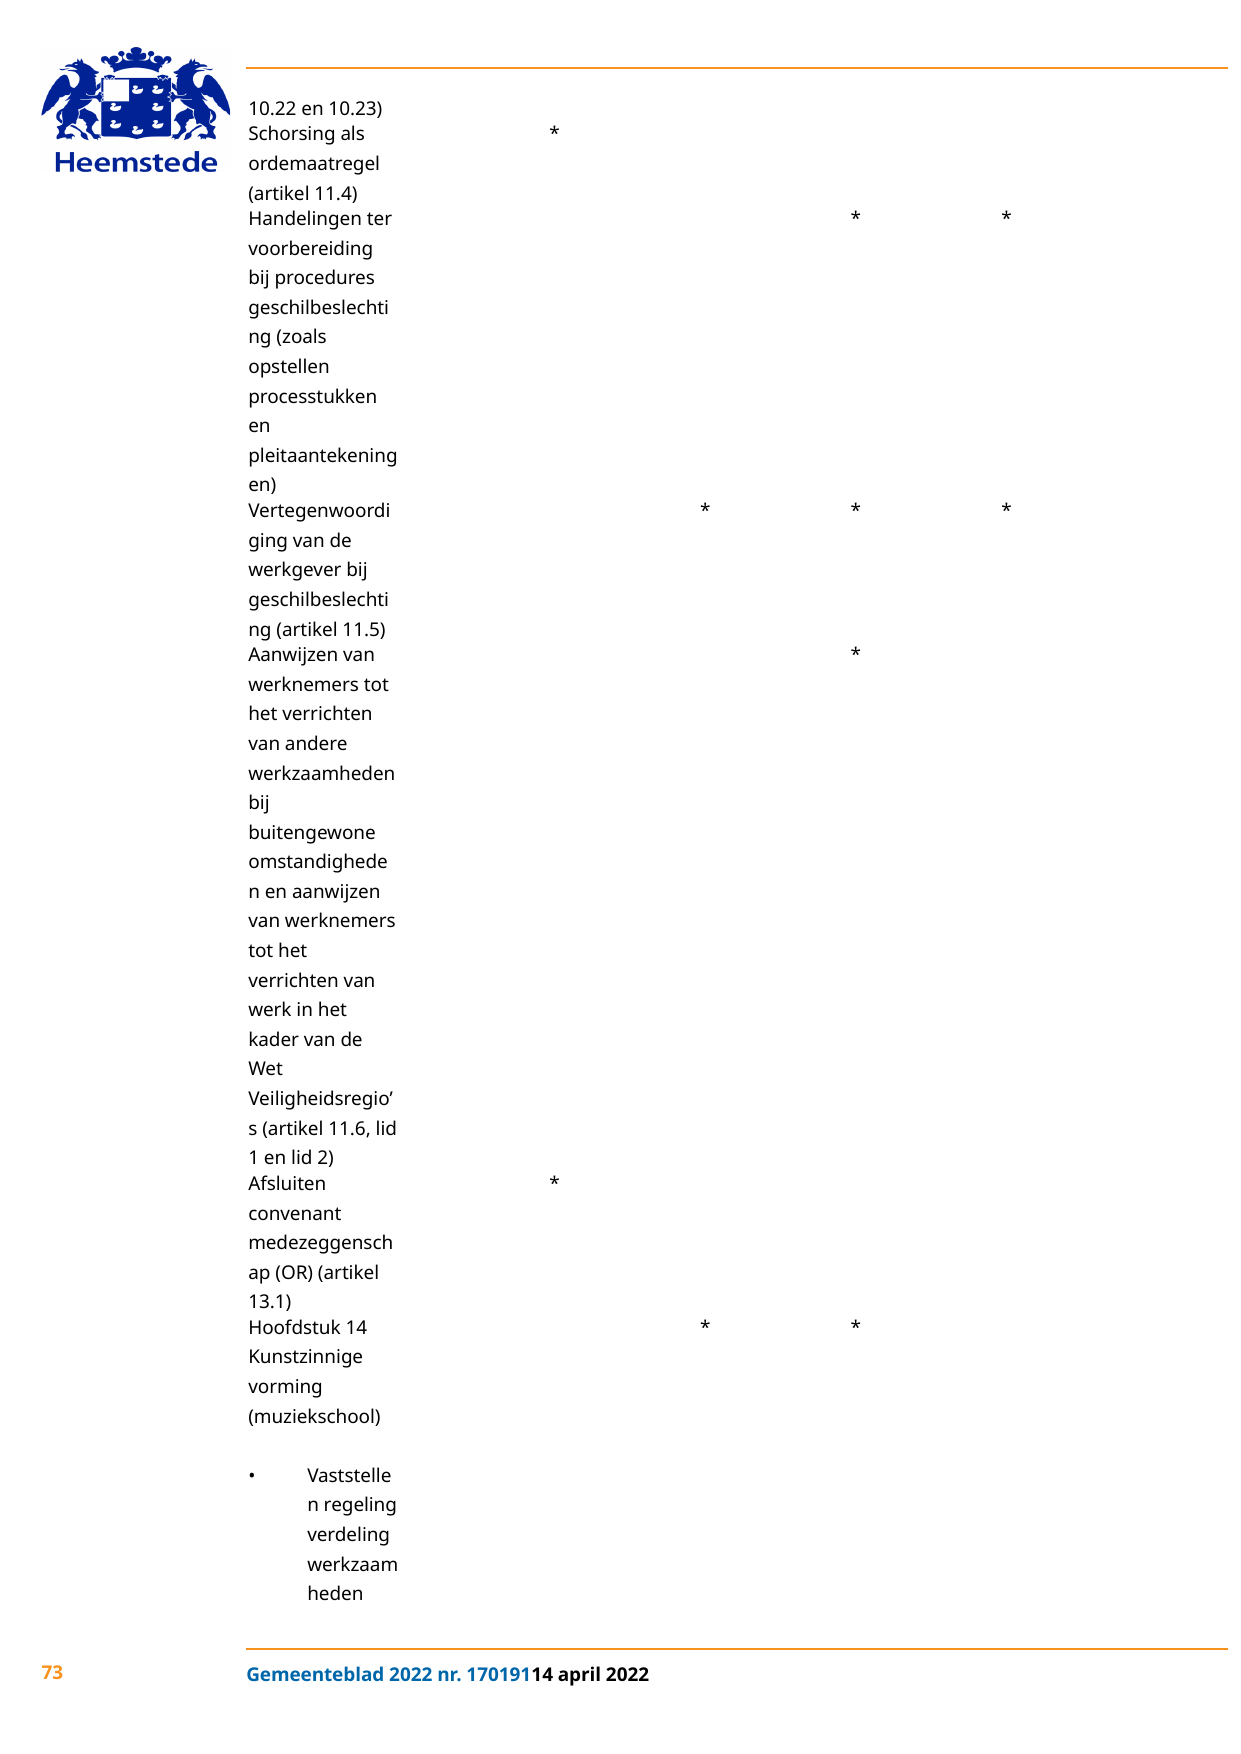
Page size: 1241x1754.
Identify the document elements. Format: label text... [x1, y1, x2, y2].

table_cell [850, 1170, 1001, 1314]
table_cell * [850, 205, 1001, 497]
table_cell * [850, 498, 1001, 641]
table_cell [850, 95, 1001, 121]
table_cell * [1001, 205, 1152, 497]
table_cell [700, 205, 850, 497]
table_cell * [549, 1170, 700, 1314]
table_cell [850, 121, 1001, 205]
table_cell * [1001, 498, 1152, 641]
table_cell [1001, 121, 1152, 205]
table_cell [700, 121, 850, 205]
table_cell [1001, 1314, 1152, 1606]
table_cell [399, 641, 549, 1170]
table_cell Hoofdstuk 14 Kunstzinnige vorming (muziekschool) Vaststellen regeling verdeling werkzaamheden [248, 1314, 398, 1606]
table_cell [700, 95, 850, 121]
table_cell [399, 1170, 549, 1314]
table_cell [549, 1314, 700, 1606]
table_cell [399, 498, 549, 641]
table_cell [700, 1170, 850, 1314]
table_cell [1001, 1170, 1152, 1314]
table_cell * [700, 1314, 850, 1606]
table_cell [399, 205, 549, 497]
table_cell [1001, 641, 1152, 1170]
table_cell 10.22 en 10.23) [248, 95, 398, 121]
picture [41, 47, 231, 172]
table_cell [549, 205, 700, 497]
table_cell * [850, 641, 1001, 1170]
table_cell * [549, 121, 700, 205]
table_cell [399, 1314, 549, 1606]
table_cell [549, 641, 700, 1170]
table_cell Schorsing als ordemaatregel (artikel 11.4) [248, 121, 398, 205]
table_cell Handelingen ter voorbereiding bij procedures geschilbeslechting (zoals opstellen processtukken en pleitaantekeningen) [248, 205, 398, 497]
table_cell * [700, 498, 850, 641]
table_cell [549, 498, 700, 641]
table_cell [549, 95, 700, 121]
table_cell [399, 95, 549, 121]
table_cell Aanwijzen van werknemers tot het verrichten van andere werkzaamheden bij buitengewone omstandigheden en aanwijzen van werknemers tot het verrichten van werk in het kader van de Wet Veiligheidsregio’s (artikel 11.6, lid 1 en lid 2) [248, 641, 398, 1170]
table_cell Afsluiten convenant medezeggenschap (OR) (artikel 13.1) [248, 1170, 398, 1314]
table_cell [399, 121, 549, 205]
table_cell * [850, 1314, 1001, 1606]
table_cell [1001, 95, 1152, 121]
table_cell Vertegenwoordiging van de werkgever bij geschilbeslechting (artikel 11.5) [248, 498, 398, 641]
table_cell [700, 641, 850, 1170]
